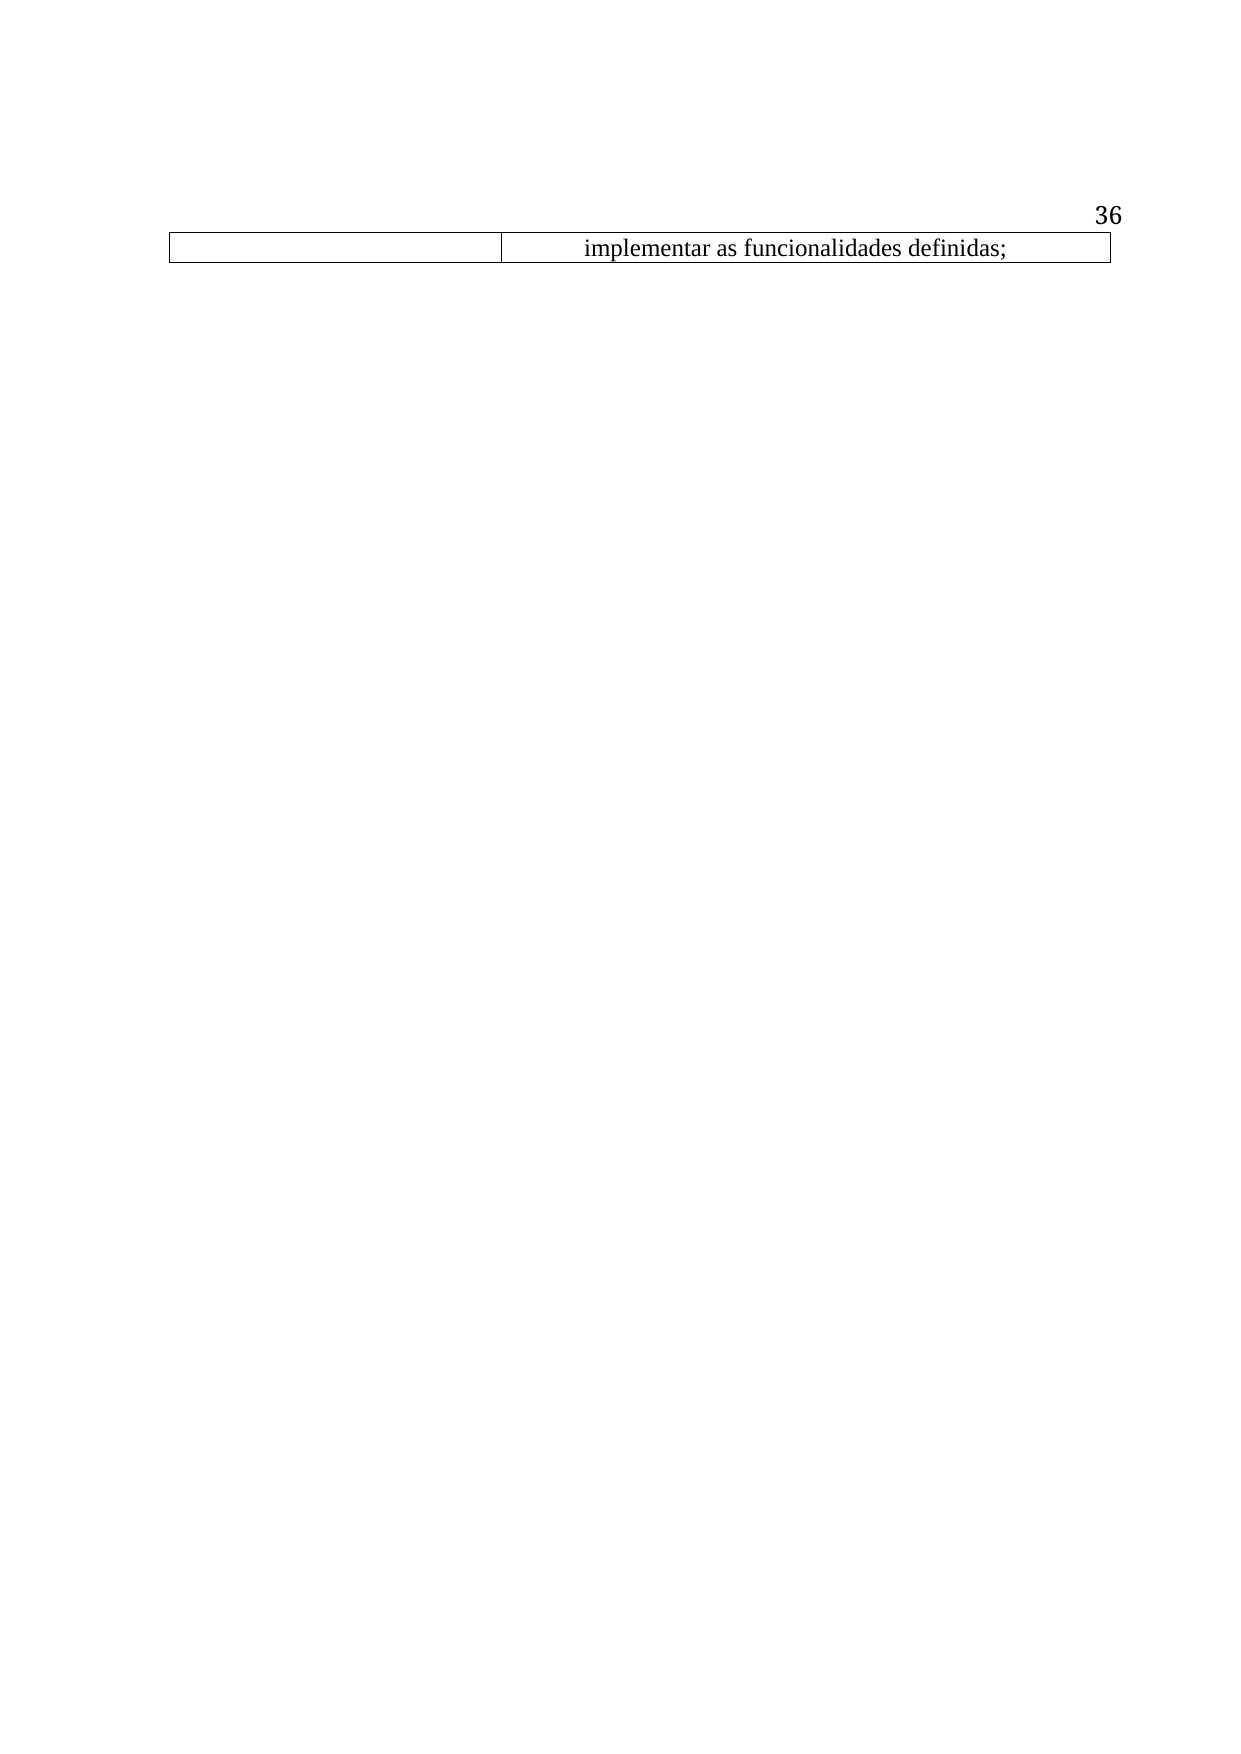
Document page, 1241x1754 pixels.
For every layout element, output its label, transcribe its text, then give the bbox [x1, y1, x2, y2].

table_cell implementar as funcionalidades definidas; [502, 233, 1110, 262]
table_cell [170, 233, 501, 262]
